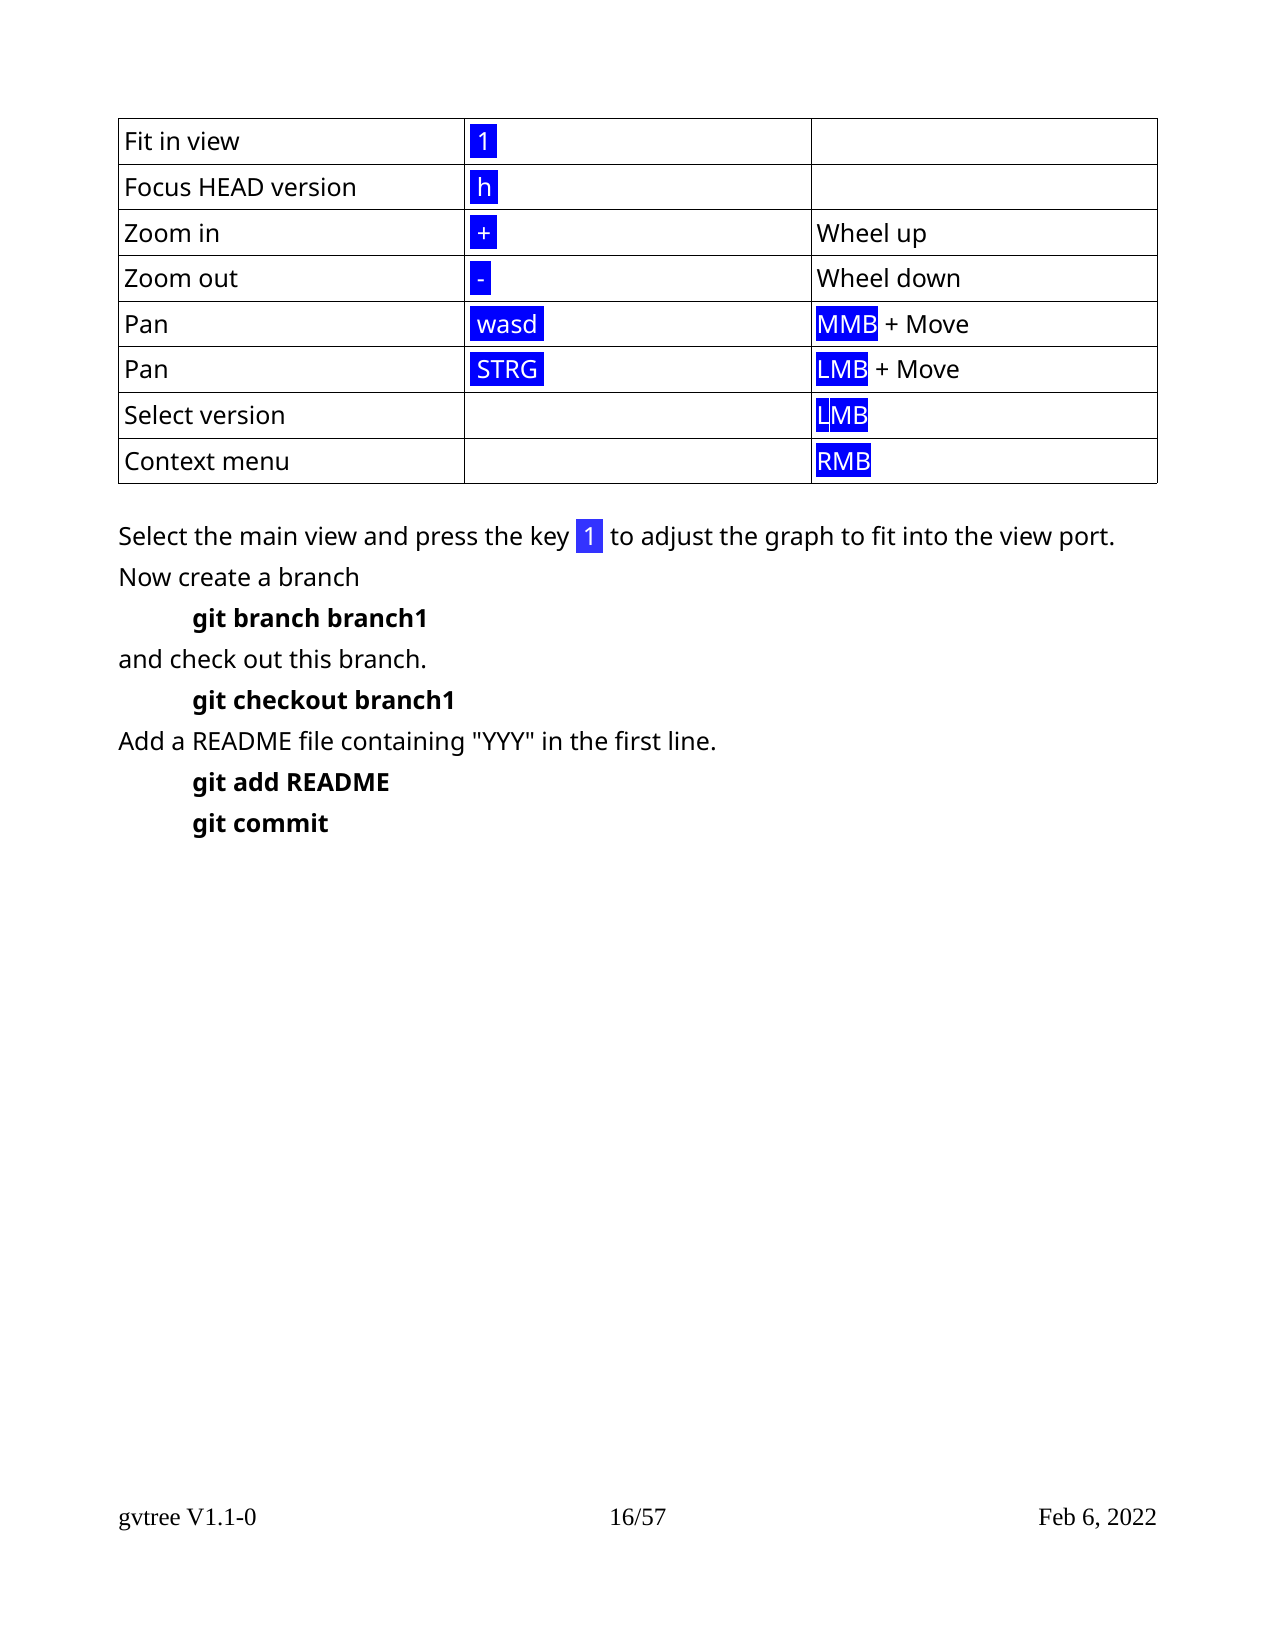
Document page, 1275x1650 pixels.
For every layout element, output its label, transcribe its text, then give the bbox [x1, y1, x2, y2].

table_cell Context menu [119, 439, 464, 483]
text Now create a branch [118, 565, 1157, 592]
text git add README [118, 771, 1157, 797]
table_cell LMB + Move [812, 347, 1157, 392]
table_cell Select version [119, 393, 464, 437]
table_cell [812, 165, 1157, 209]
table_cell Focus HEAD version [119, 165, 464, 209]
table_cell [465, 439, 811, 483]
table_cell Zoom in [119, 210, 464, 255]
table_cell Pan [119, 347, 464, 392]
text and check out this branch. [118, 647, 1157, 674]
table_cell 1 [465, 119, 811, 164]
text Add a README file containing "YYY" in the first line. [118, 729, 1157, 756]
table_cell RMB [812, 439, 1157, 483]
table_cell STRG [465, 347, 811, 392]
text git commit [118, 812, 1157, 838]
table_cell Fit in view [119, 119, 464, 164]
text git branch branch1 [118, 606, 1157, 633]
table_cell h [465, 165, 811, 209]
table_cell - [465, 256, 811, 301]
table_cell Wheel up [812, 210, 1157, 255]
table_cell [465, 393, 811, 437]
table_cell LMB [812, 393, 1157, 437]
table_cell wasd [465, 302, 811, 346]
table_cell [812, 119, 1157, 164]
table_cell Pan [119, 302, 464, 346]
table_cell Wheel down [812, 256, 1157, 301]
table_cell MMB + Move [812, 302, 1157, 346]
table_cell + [465, 210, 811, 255]
table_cell Zoom out [119, 256, 464, 301]
text git checkout branch1 [118, 688, 1157, 715]
text Select the main view and press the key 1 to adjust the graph to fit into the view port. [118, 524, 1157, 551]
